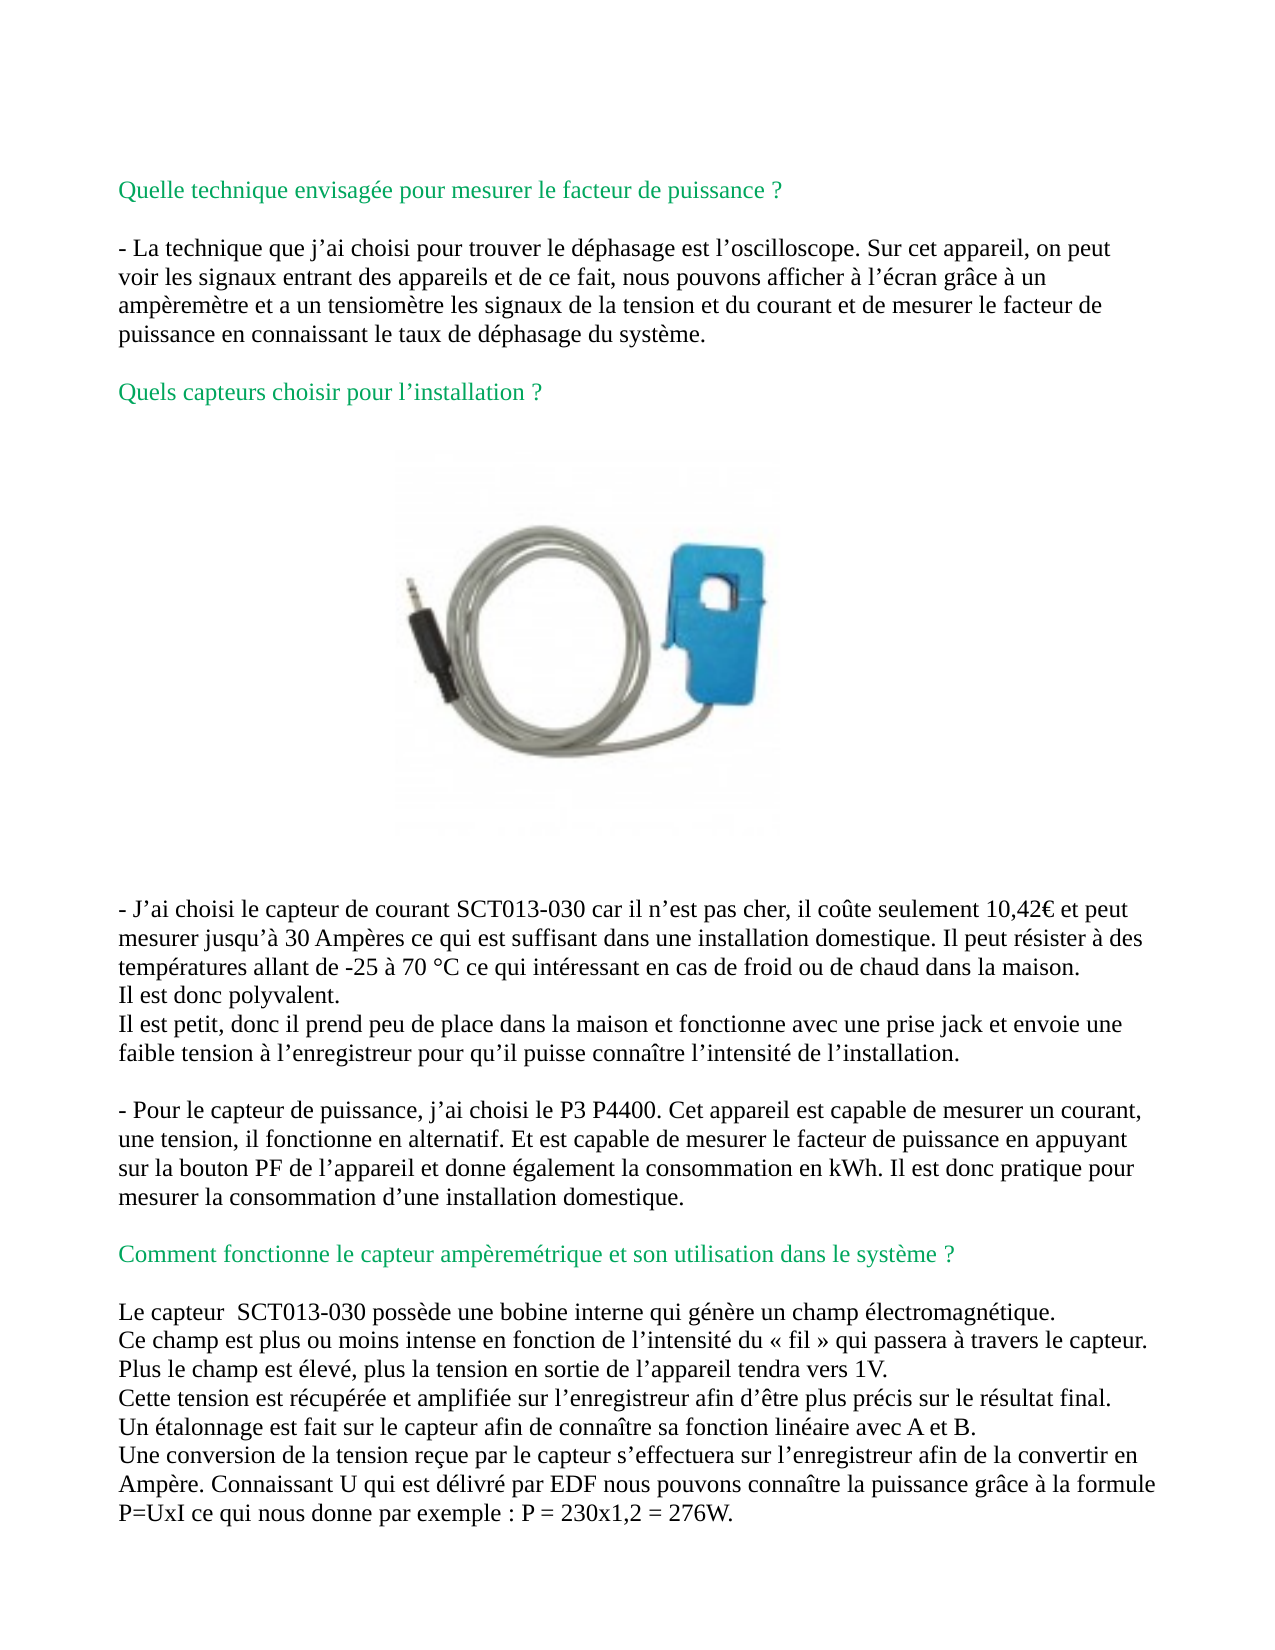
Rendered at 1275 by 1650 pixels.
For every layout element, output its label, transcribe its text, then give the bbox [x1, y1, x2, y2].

text Quels capteurs choisir pour l’installation ? [118, 377, 1157, 406]
text Quelle technique envisagée pour mesurer le facteur de puissance ? [118, 176, 1157, 204]
text Une conversion de la tension reçue par le capteur s’effectuera sur l’enregistreur afin de la convertir en Ampère. Connaissant U qui est délivré par EDF nous pouvons connaître la puissance grâce à la formule P=UxI ce qui nous donne par exemple : P = 230x1,2 = 276W. [118, 1441, 1157, 1527]
text Il est donc polyvalent. [118, 981, 1157, 1009]
text - La technique que j’ai choisi pour trouver le déphasage est l’oscilloscope. Sur cet appareil, on peut voir les signaux entrant des appareils et de ce fait, nous pouvons afficher à l’écran grâce à un ampèremètre et a un tensiomètre les signaux de la tension et du courant et de mesurer le facteur de puissance en connaissant le taux de déphasage du système. [118, 233, 1157, 348]
picture [395, 450, 781, 836]
text - J’ai choisi le capteur de courant SCT013-030 car il n’est pas cher, il coûte seulement 10,42€ et peut mesurer jusqu’à 30 Ampères ce qui est suffisant dans une installation domestique. Il peut résister à des températures allant de -25 à 70 °C ce qui intéressant en cas de froid ou de chaud dans la maison. [118, 894, 1157, 981]
text Un étalonnage est fait sur le capteur afin de connaître sa fonction linéaire avec A et B. [118, 1412, 1157, 1441]
text Cette tension est récupérée et amplifiée sur l’enregistreur afin d’être plus précis sur le résultat final. [118, 1383, 1157, 1412]
text Le capteur SCT013-030 possède une bobine interne qui génère un champ électromagnétique. [118, 1297, 1157, 1326]
text Il est petit, donc il prend peu de place dans la maison et fonctionne avec une prise jack et envoie une faible tension à l’enregistreur pour qu’il puisse connaître l’intensité de l’installation. [118, 1009, 1157, 1067]
text Comment fonctionne le capteur ampèremétrique et son utilisation dans le système ? [118, 1239, 1157, 1268]
text Plus le champ est élevé, plus la tension en sortie de l’appareil tendra vers 1V. [118, 1354, 1157, 1383]
text - Pour le capteur de puissance, j’ai choisi le P3 P4400. Cet appareil est capable de mesurer un courant, une tension, il fonctionne en alternatif. Et est capable de mesurer le facteur de puissance en appuyant sur la bouton PF de l’appareil et donne également la consommation en kWh. Il est donc pratique pour mesurer la consommation d’une installation domestique. [118, 1096, 1157, 1211]
text Ce champ est plus ou moins intense en fonction de l’intensité du « fil » qui passera à travers le capteur. [118, 1326, 1157, 1354]
